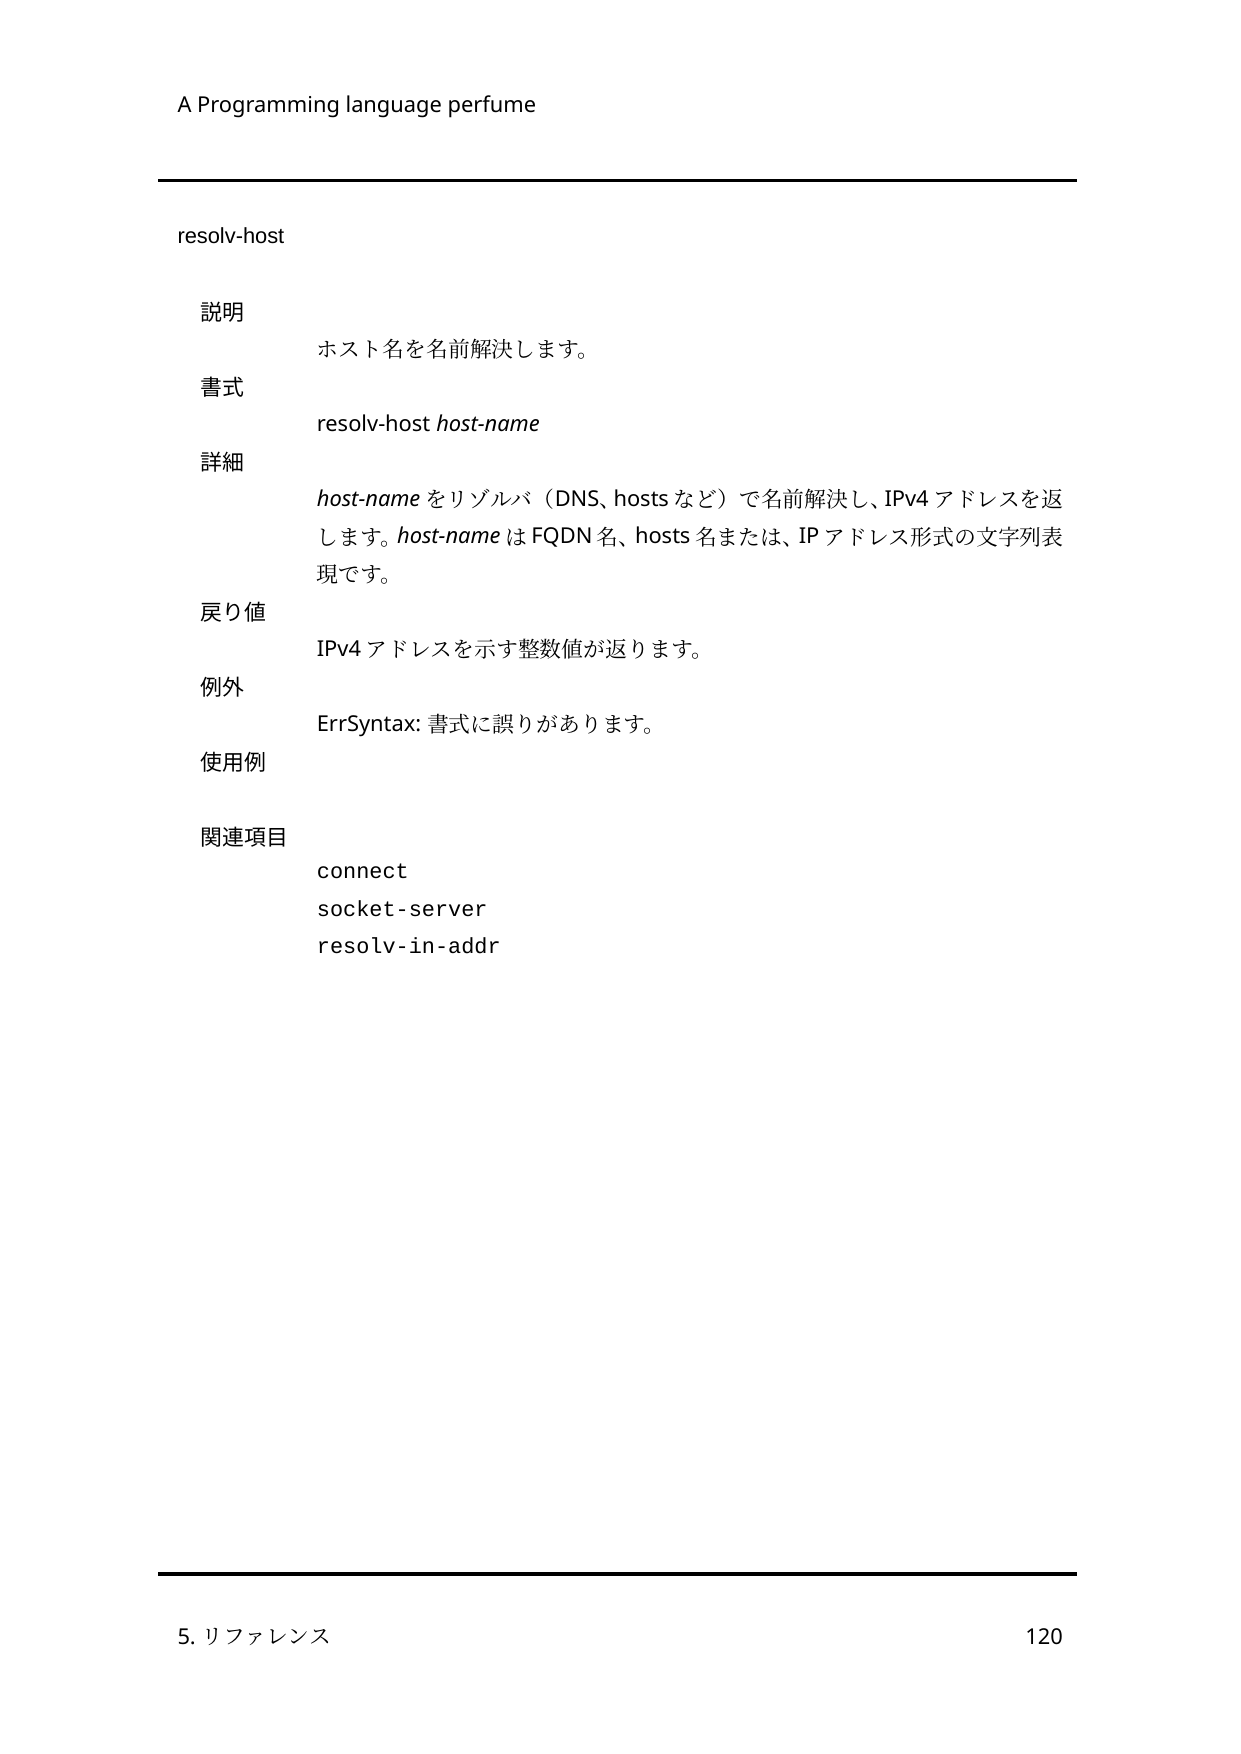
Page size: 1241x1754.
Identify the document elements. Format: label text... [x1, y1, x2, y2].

table_cell [317, 742, 1063, 817]
table_cell ErrSyntax: 書式に誤りがあります。 [317, 667, 1063, 742]
table_cell 詳細 [200, 442, 317, 592]
table_header ホスト名を名前解決します。 [317, 292, 1063, 367]
table_cell connect socket-server resolv-in-addr [317, 817, 1063, 979]
table_cell 戻り値 [200, 592, 317, 667]
table_cell host-nameをリゾルバ（DNS、hostsなど）で名前解決し、IPv4アドレスを返します。host-nameはFQDN名、hosts名または、IPアドレス形式の文字列表現です。 [317, 442, 1063, 592]
table_cell 例外 [200, 667, 317, 742]
table_cell IPv4アドレスを示す整数値が返ります。 [317, 592, 1063, 667]
subtitle resolv-host [177, 217, 1063, 254]
table_cell 使用例 [200, 742, 317, 817]
table_header 説明 [200, 292, 317, 367]
table_cell resolv-host host-name [317, 367, 1063, 442]
table_cell 関連項目 [200, 817, 317, 979]
table_cell 書式 [200, 367, 317, 442]
